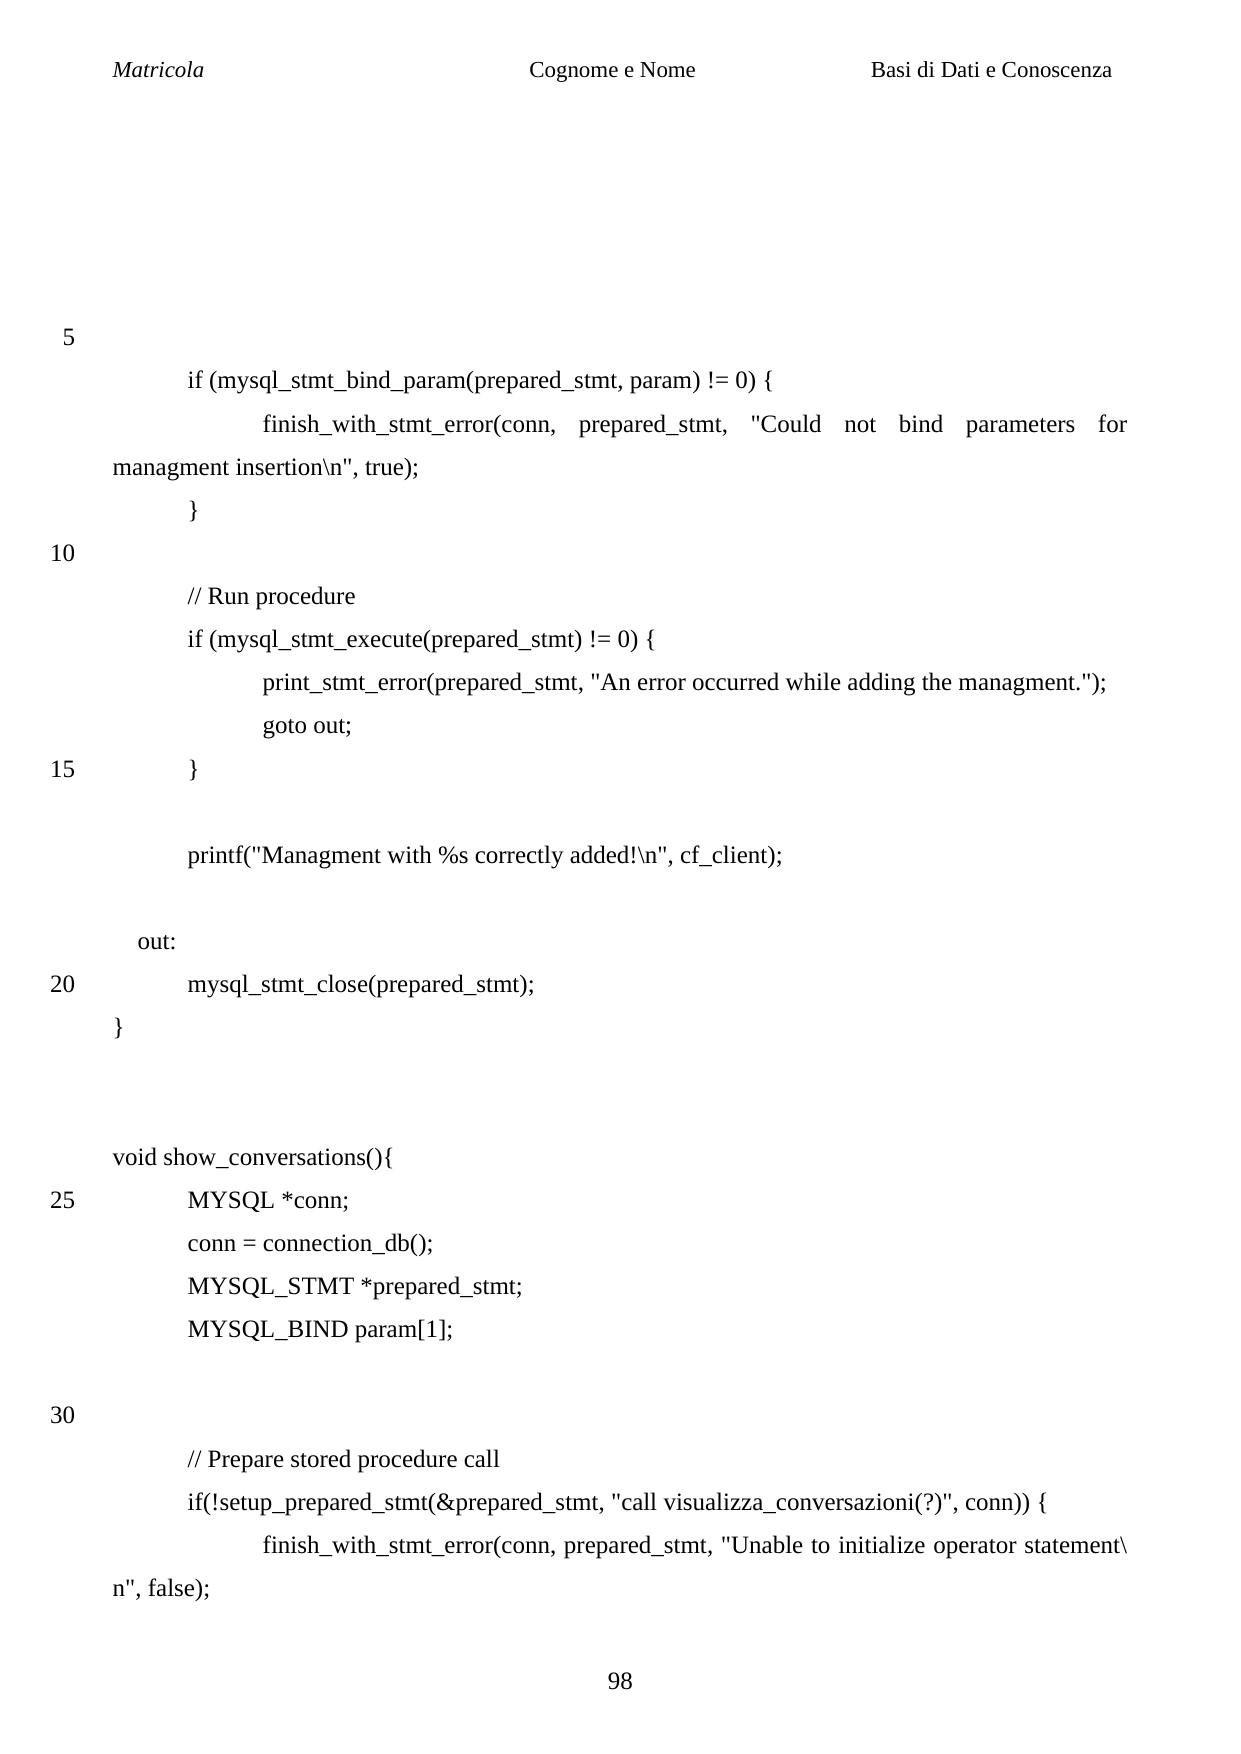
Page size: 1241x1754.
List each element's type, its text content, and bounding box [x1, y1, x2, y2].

text printf("Managment with %s correctly added!\n", cf_client); [112, 840, 1128, 869]
text finish_with_stmt_error(conn, prepared_stmt, "Unable to initialize operator statement\n", false); [112, 1530, 1128, 1602]
text } [112, 1012, 1128, 1041]
text } [112, 754, 1128, 782]
text if(!setup_prepared_stmt(&prepared_stmt, "call visualizza_conversazioni(?)", conn)) { [112, 1487, 1128, 1516]
text MYSQL_STMT *prepared_stmt; [112, 1271, 1128, 1300]
text // Run procedure [112, 581, 1128, 610]
text mysql_stmt_close(prepared_stmt); [112, 969, 1128, 998]
text if (mysql_stmt_execute(prepared_stmt) != 0) { [112, 624, 1128, 653]
text MYSQL_BIND param[1]; [112, 1314, 1128, 1343]
text if (mysql_stmt_bind_param(prepared_stmt, param) != 0) { [112, 366, 1128, 394]
text print_stmt_error(prepared_stmt, "An error occurred while adding the managment."); [112, 667, 1128, 696]
text goto out; [112, 711, 1128, 739]
text finish_with_stmt_error(conn, prepared_stmt, "Could not bind parameters for managment insertion\n", true); [112, 409, 1128, 481]
text } [112, 495, 1128, 524]
text conn = connection_db(); [112, 1228, 1128, 1257]
text MYSQL *conn; [112, 1185, 1128, 1214]
text void show_conversations(){ [112, 1142, 1128, 1171]
text // Prepare stored procedure call [112, 1444, 1128, 1472]
text out: [112, 926, 1128, 955]
